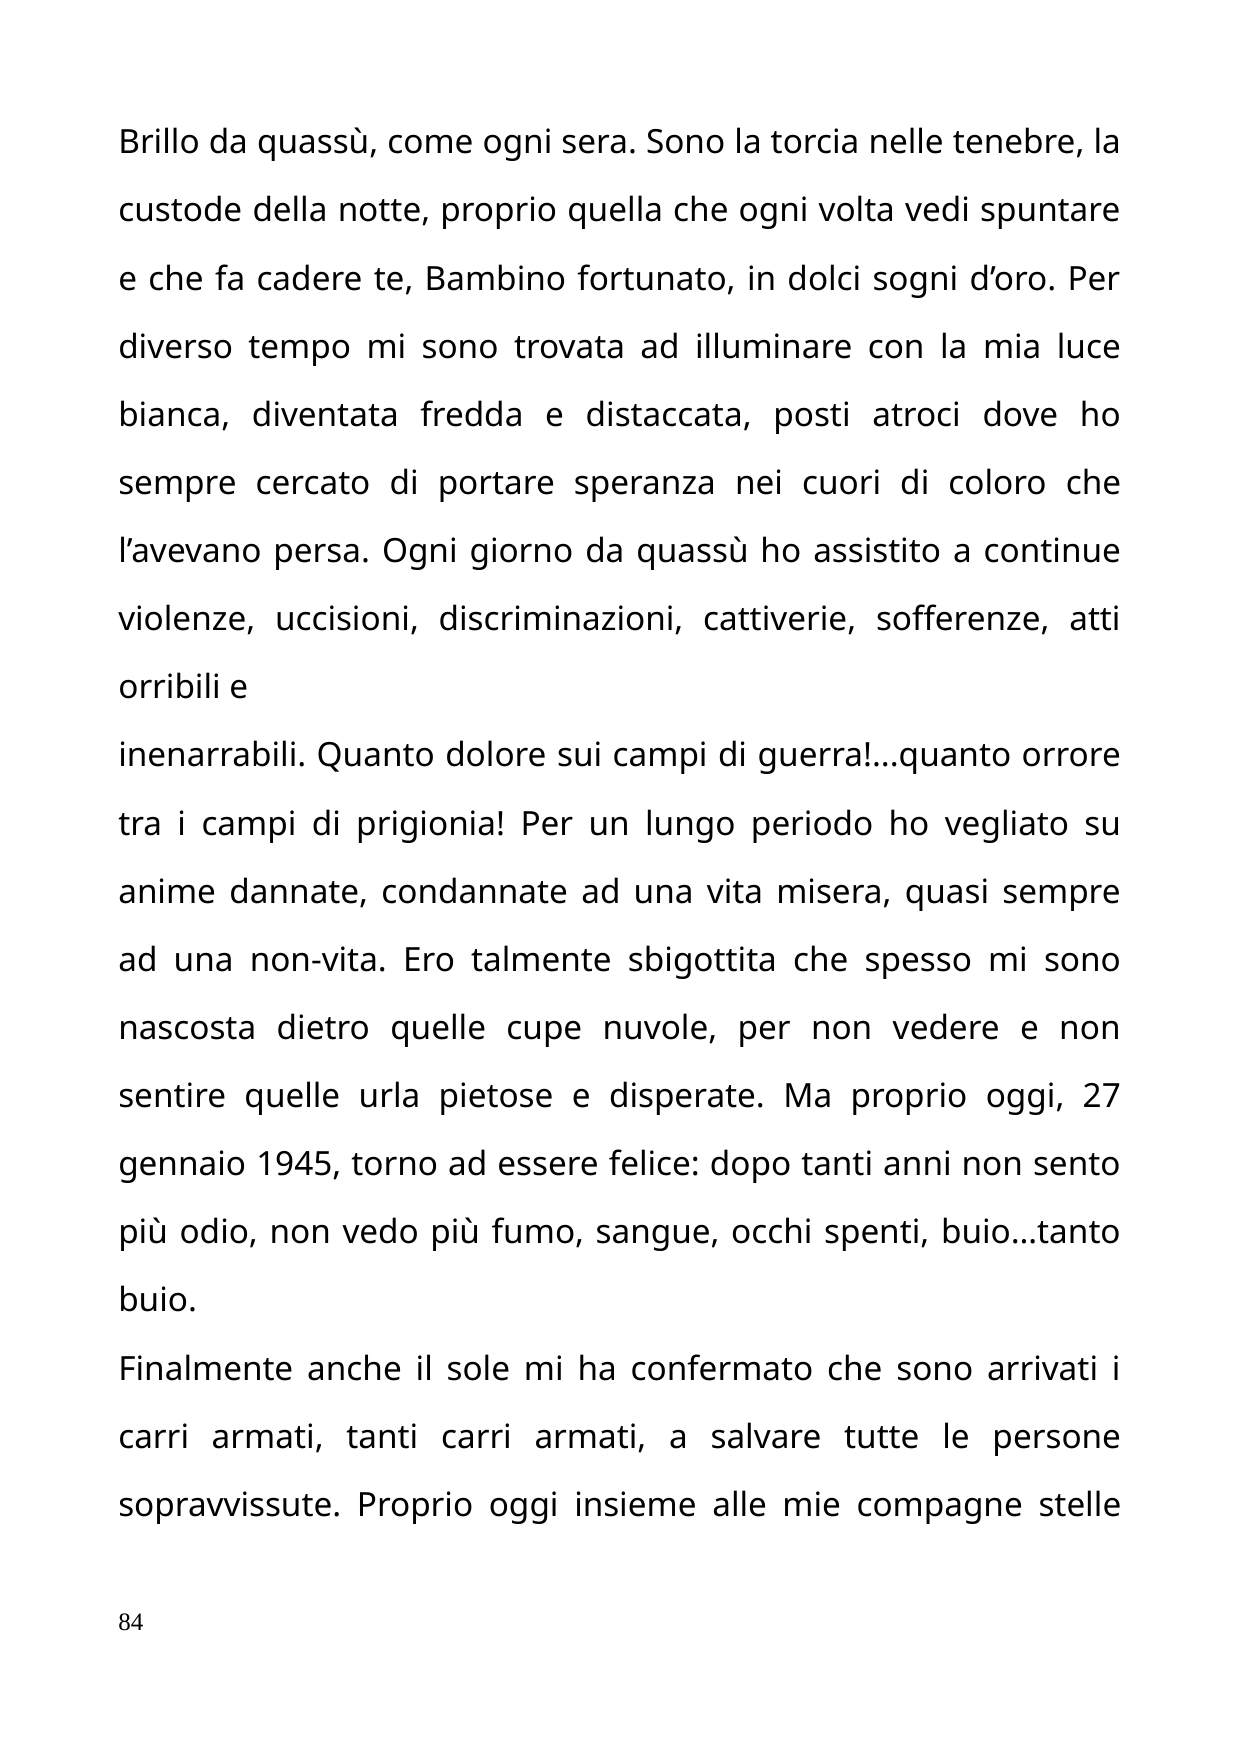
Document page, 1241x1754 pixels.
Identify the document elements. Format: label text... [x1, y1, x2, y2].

text inenarrabili. Quanto dolore sui campi di guerra!...quanto orrore tra i campi di prigionia! Per un lungo periodo ho vegliato su anime dannate, condannate ad una vita misera, quasi sempre ad una non-vita. Ero talmente sbigottita che spesso mi sono nascosta dietro quelle cupe nuvole, per non vedere e non sentire quelle urla pietose e disperate. Ma proprio oggi, 27 gennaio 1945, torno ad essere felice: dopo tanti anni non sento più odio, non vedo più fumo, sangue, occhi spenti, buio…tanto buio. [118, 731, 1122, 1322]
text Brillo da quassù, come ogni sera. Sono la torcia nelle tenebre, la custode della notte, proprio quella che ogni volta vedi spuntare e che fa cadere te, Bambino fortunato, in dolci sogni d’oro. Per diverso tempo mi sono trovata ad illuminare con la mia luce bianca, diventata fredda e distaccata, posti atroci dove ho sempre cercato di portare speranza nei cuori di coloro che l’avevano persa. Ogni giorno da quassù ho assistito a continue violenze, uccisioni, discriminazioni, cattiverie, sofferenze, atti orribili e [118, 118, 1122, 708]
text Finalmente anche il sole mi ha confermato che sono arrivati i carri armati, tanti carri armati, a salvare tutte le persone sopravvissute. Proprio oggi insieme alle mie compagne stelle [118, 1344, 1122, 1526]
